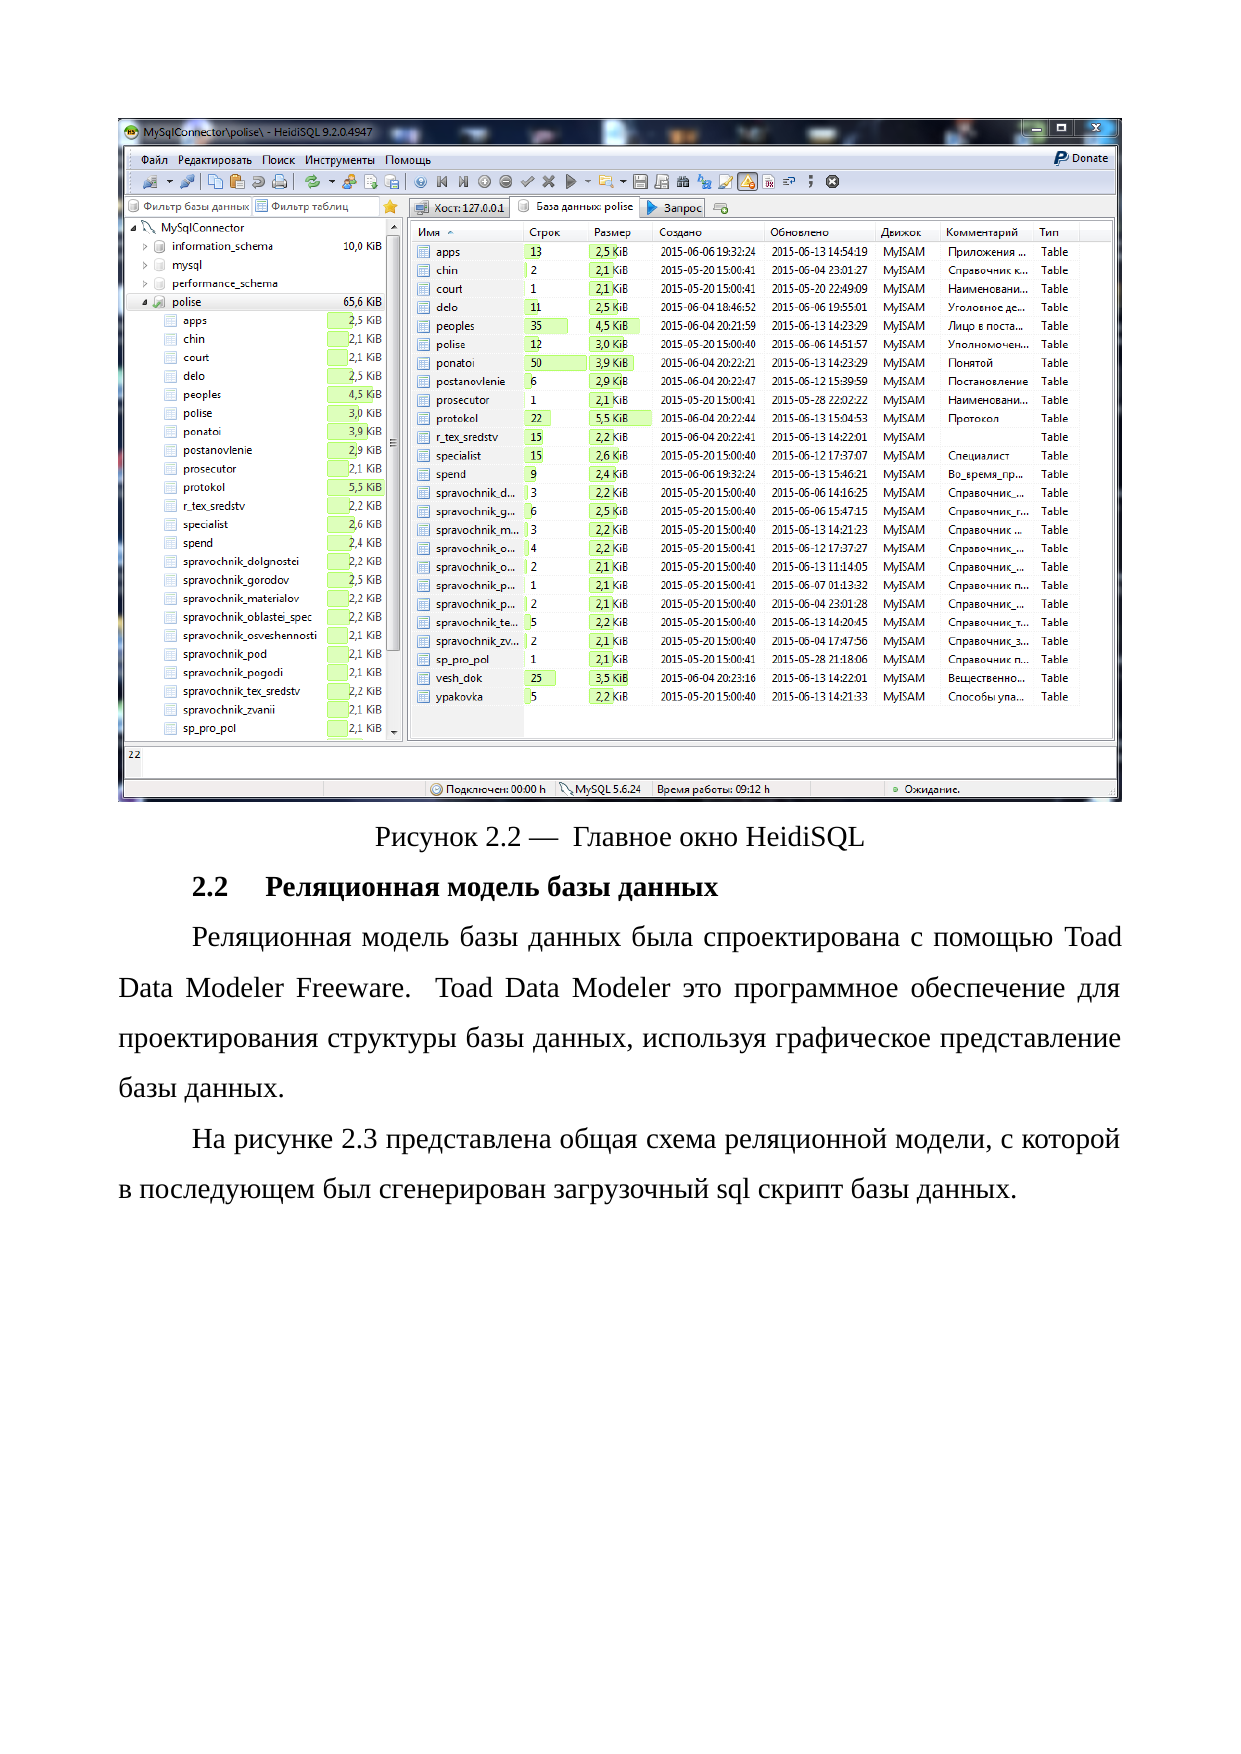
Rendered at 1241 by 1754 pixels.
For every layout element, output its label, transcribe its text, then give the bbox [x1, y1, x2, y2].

picture [118, 118, 1122, 802]
text На рисунке 2.3 представлена общая схема реляционной модели, с которой в последующем был сгенерирован загрузочный sql скрипт базы данных. [118, 1121, 1122, 1204]
text Реляционная модель базы данных была спроектирована с помощью Toad Data Modeler Freeware. Toad Data Modeler это программное обеспечение для проектирования структуры базы данных, используя графическое представление базы данных. [118, 919, 1122, 1104]
text 2.2 Реляционная модель базы данных [118, 869, 1122, 903]
text Рисунок 2.2 — Главное окно HeidiSQL [118, 802, 1122, 852]
